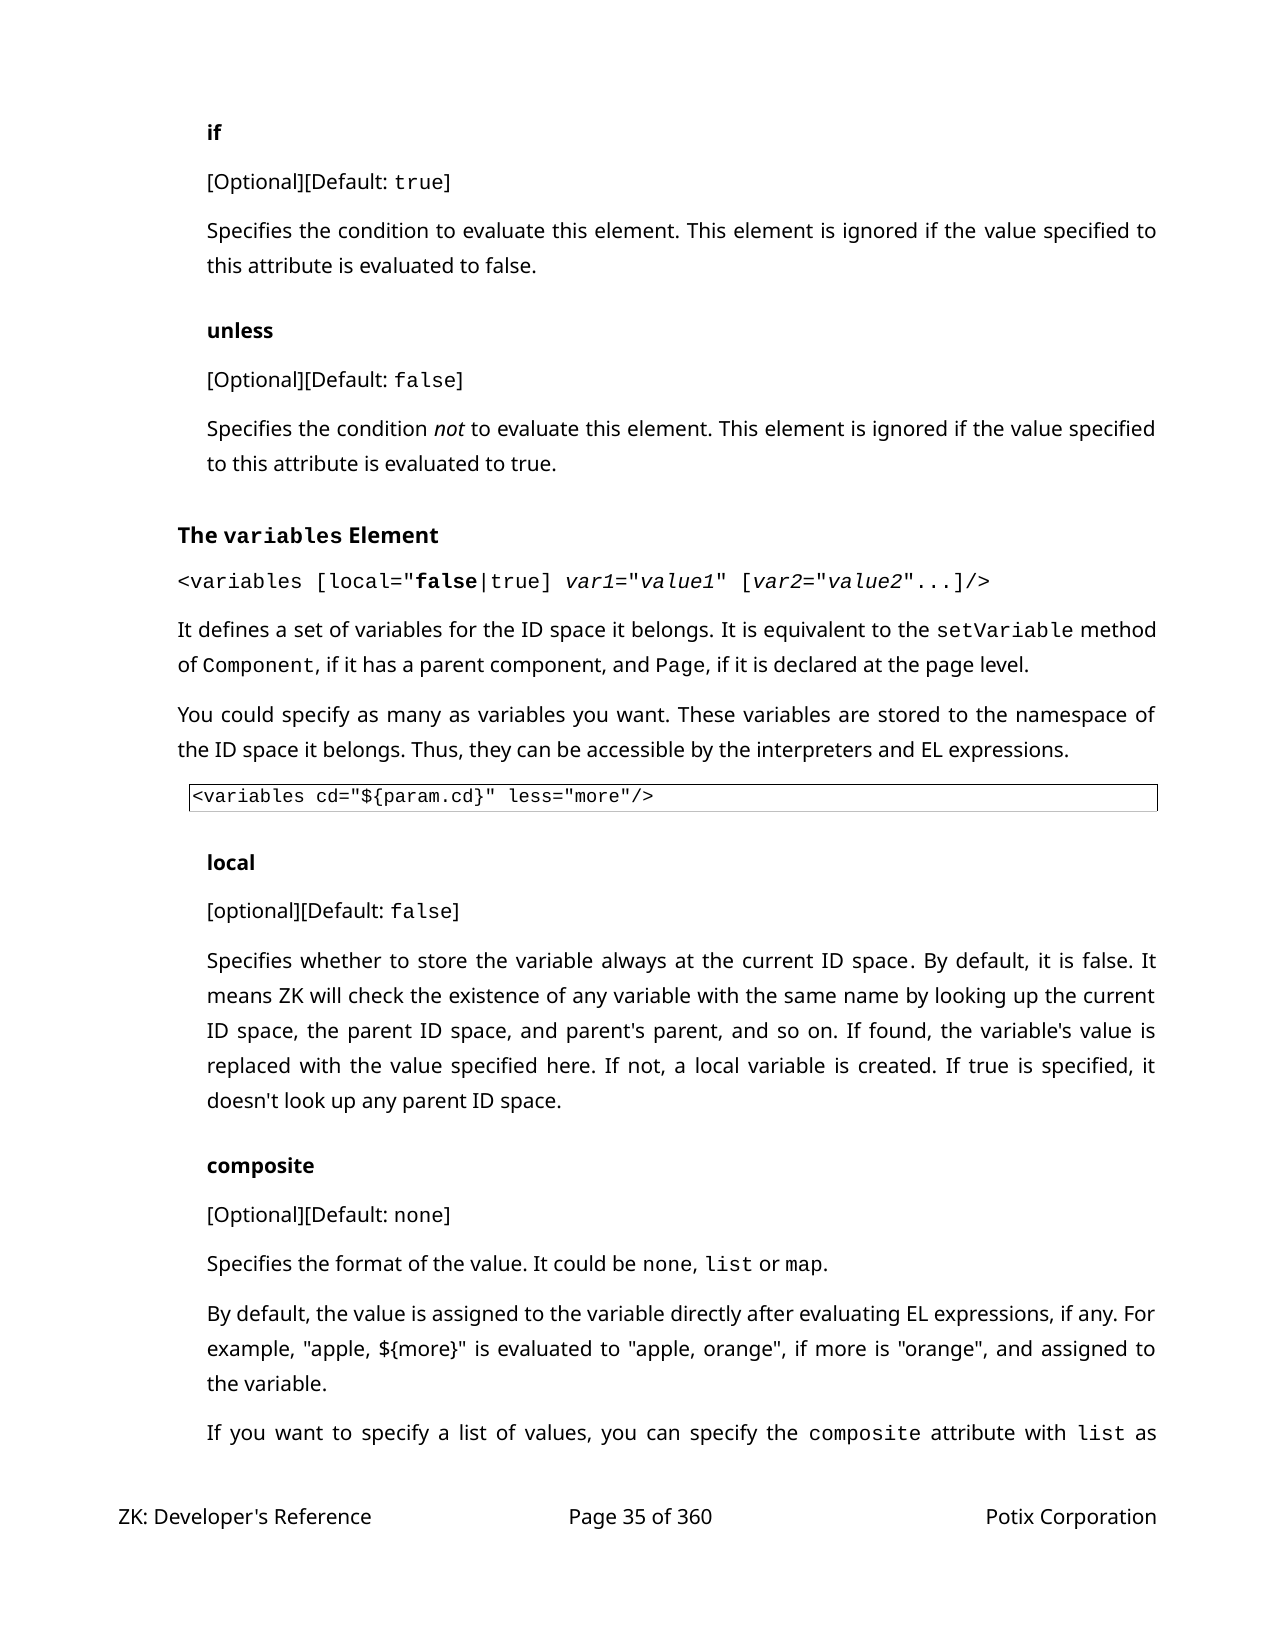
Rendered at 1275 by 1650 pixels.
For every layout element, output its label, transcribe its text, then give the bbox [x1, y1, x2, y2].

text <variables [local="false|true] var1="value1" [var2="value2"...]/> [177, 571, 1157, 594]
subtitle The variables Element [177, 520, 1157, 550]
subtitle local [207, 848, 1157, 876]
text Specifies the condition to evaluate this element. This element is ignored if the value specified to this attribute is evaluated to false. [207, 216, 1157, 279]
text [optional][Default: false] [207, 897, 1157, 925]
subtitle if [207, 118, 1157, 146]
text It defines a set of variables for the ID space it belongs. It is equivalent to the setVariable method of Component, if it has a parent component, and Page, if it is declared at the page level. [177, 615, 1157, 679]
text [Optional][Default: true] [207, 167, 1157, 196]
text If you want to specify a list of values, you can specify the composite attribute with list as [207, 1418, 1157, 1447]
text Specifies the condition not to evaluate this element. This element is ignored if the value specified to this attribute is evaluated to true. [207, 414, 1157, 478]
text You could specify as many as variables you want. These variables are stored to the namespace of the ID space it belongs. Thus, they can be accessible by the interpreters and EL expressions. [177, 700, 1157, 763]
text [Optional][Default: false] [207, 365, 1157, 394]
text [Optional][Default: none] [207, 1200, 1157, 1229]
text Specifies the format of the value. It could be none, list or map. [207, 1249, 1157, 1278]
text By default, the value is assigned to the variable directly after evaluating EL expressions, if any. For example, "apple, ${more}" is evaluated to "apple, orange", if more is "orange", and assigned to the variable. [207, 1299, 1157, 1397]
subtitle unless [207, 316, 1157, 344]
subtitle composite [207, 1152, 1157, 1180]
text Specifies whether to store the variable always at the current ID space. By default, it is false. It means ZK will check the existence of any variable with the same name by looking up the current ID space, the parent ID space, and parent's parent, and so on. If found, the variable's value is replaced with the value specified here. If not, a local variable is created. If true is specified, it doesn't look up any parent ID space. [207, 946, 1157, 1115]
text <variables cd="${param.cd}" less="more"/> [190, 785, 1157, 811]
